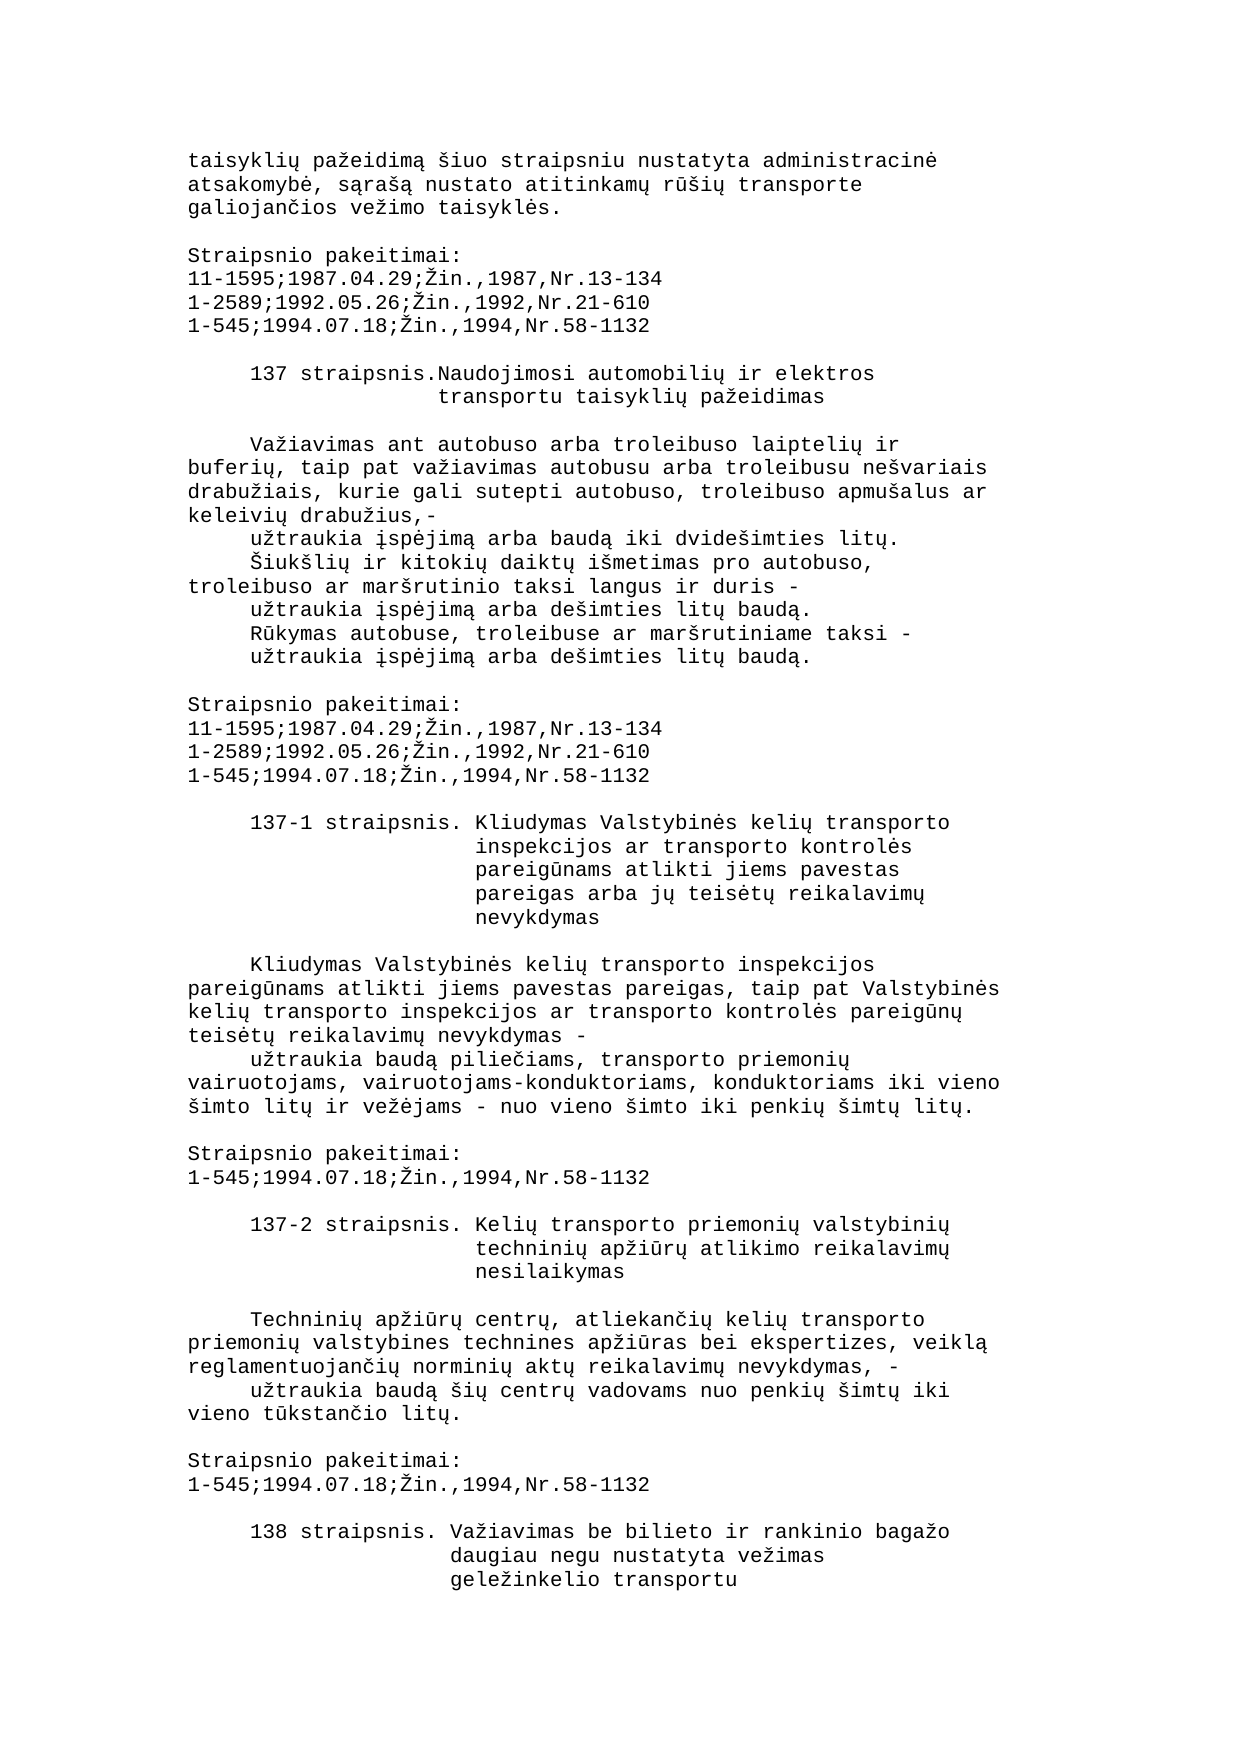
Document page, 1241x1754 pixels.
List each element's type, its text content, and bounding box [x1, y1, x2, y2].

text 1-2589;1992.05.26;Žin.,1992,Nr.21-610 [187, 292, 1053, 316]
text atsakomybė, sąrašą nustato atitinkamų rūšių transporte [187, 174, 1053, 197]
text nevykdymas [187, 907, 1053, 930]
text teisėtų reikalavimų nevykdymas - [187, 1025, 1053, 1048]
text 137 straipsnis.Naudojimosi automobilių ir elektros [187, 363, 1053, 386]
text Straipsnio pakeitimai: [187, 1143, 1053, 1167]
text vairuotojams, vairuotojams-konduktoriams, konduktoriams iki vieno [187, 1072, 1053, 1096]
text 11-1595;1987.04.29;Žin.,1987,Nr.13-134 [187, 268, 1053, 292]
text Šiukšlių ir kitokių daiktų išmetimas pro autobuso, [187, 552, 1053, 576]
text užtraukia baudą šių centrų vadovams nuo penkių šimtų iki [187, 1379, 1053, 1403]
text reglamentuojančių norminių aktų reikalavimų nevykdymas, - [187, 1356, 1053, 1379]
text Važiavimas ant autobuso arba troleibuso laiptelių ir [187, 434, 1053, 457]
text šimto litų ir vežėjams - nuo vieno šimto iki penkių šimtų litų. [187, 1096, 1053, 1119]
text 137-1 straipsnis. Kliudymas Valstybinės kelių transporto [187, 812, 1053, 836]
text Techninių apžiūrų centrų, atliekančių kelių transporto [187, 1309, 1053, 1332]
text Straipsnio pakeitimai: [187, 1451, 1053, 1474]
text pareigas arba jų teisėtų reikalavimų [187, 883, 1053, 907]
text užtraukia įspėjimą arba dešimties litų baudą. [187, 599, 1053, 623]
text vieno tūkstančio litų. [187, 1403, 1053, 1427]
text Rūkymas autobuse, troleibuse ar maršrutiniame taksi - [187, 623, 1053, 647]
text Kliudymas Valstybinės kelių transporto inspekcijos [187, 954, 1053, 978]
text 137-2 straipsnis. Kelių transporto priemonių valstybinių [187, 1214, 1053, 1238]
text inspekcijos ar transporto kontrolės [187, 836, 1053, 859]
text Straipsnio pakeitimai: [187, 244, 1053, 268]
text Straipsnio pakeitimai: [187, 694, 1053, 717]
text kelių transporto inspekcijos ar transporto kontrolės pareigūnų [187, 1001, 1053, 1025]
text pareigūnams atlikti jiems pavestas [187, 859, 1053, 883]
text pareigūnams atlikti jiems pavestas pareigas, taip pat Valstybinės [187, 978, 1053, 1001]
text buferių, taip pat važiavimas autobusu arba troleibusu nešvariais [187, 457, 1053, 481]
text drabužiais, kurie gali sutepti autobuso, troleibuso apmušalus ar [187, 481, 1053, 505]
text techninių apžiūrų atlikimo reikalavimų [187, 1238, 1053, 1261]
text 1-545;1994.07.18;Žin.,1994,Nr.58-1132 [187, 1167, 1053, 1190]
text 1-545;1994.07.18;Žin.,1994,Nr.58-1132 [187, 316, 1053, 339]
text užtraukia įspėjimą arba baudą iki dvidešimties litų. [187, 528, 1053, 552]
text 11-1595;1987.04.29;Žin.,1987,Nr.13-134 [187, 717, 1053, 741]
text keleivių drabužius,- [187, 505, 1053, 528]
text užtraukia įspėjimą arba dešimties litų baudą. [187, 647, 1053, 670]
text daugiau negu nustatyta vežimas [187, 1545, 1053, 1569]
text geležinkelio transportu [187, 1569, 1053, 1592]
text 1-2589;1992.05.26;Žin.,1992,Nr.21-610 [187, 741, 1053, 765]
text galiojančios vežimo taisyklės. [187, 197, 1053, 221]
text nesilaikymas [187, 1261, 1053, 1285]
text transportu taisyklių pažeidimas [187, 386, 1053, 410]
text 1-545;1994.07.18;Žin.,1994,Nr.58-1132 [187, 765, 1053, 788]
text taisyklių pažeidimą šiuo straipsniu nustatyta administracinė [187, 150, 1053, 174]
text troleibuso ar maršrutinio taksi langus ir duris - [187, 576, 1053, 599]
text 138 straipsnis. Važiavimas be bilieto ir rankinio bagažo [187, 1521, 1053, 1545]
text priemonių valstybines technines apžiūras bei ekspertizes, veiklą [187, 1332, 1053, 1356]
text 1-545;1994.07.18;Žin.,1994,Nr.58-1132 [187, 1474, 1053, 1498]
text užtraukia baudą piliečiams, transporto priemonių [187, 1048, 1053, 1072]
